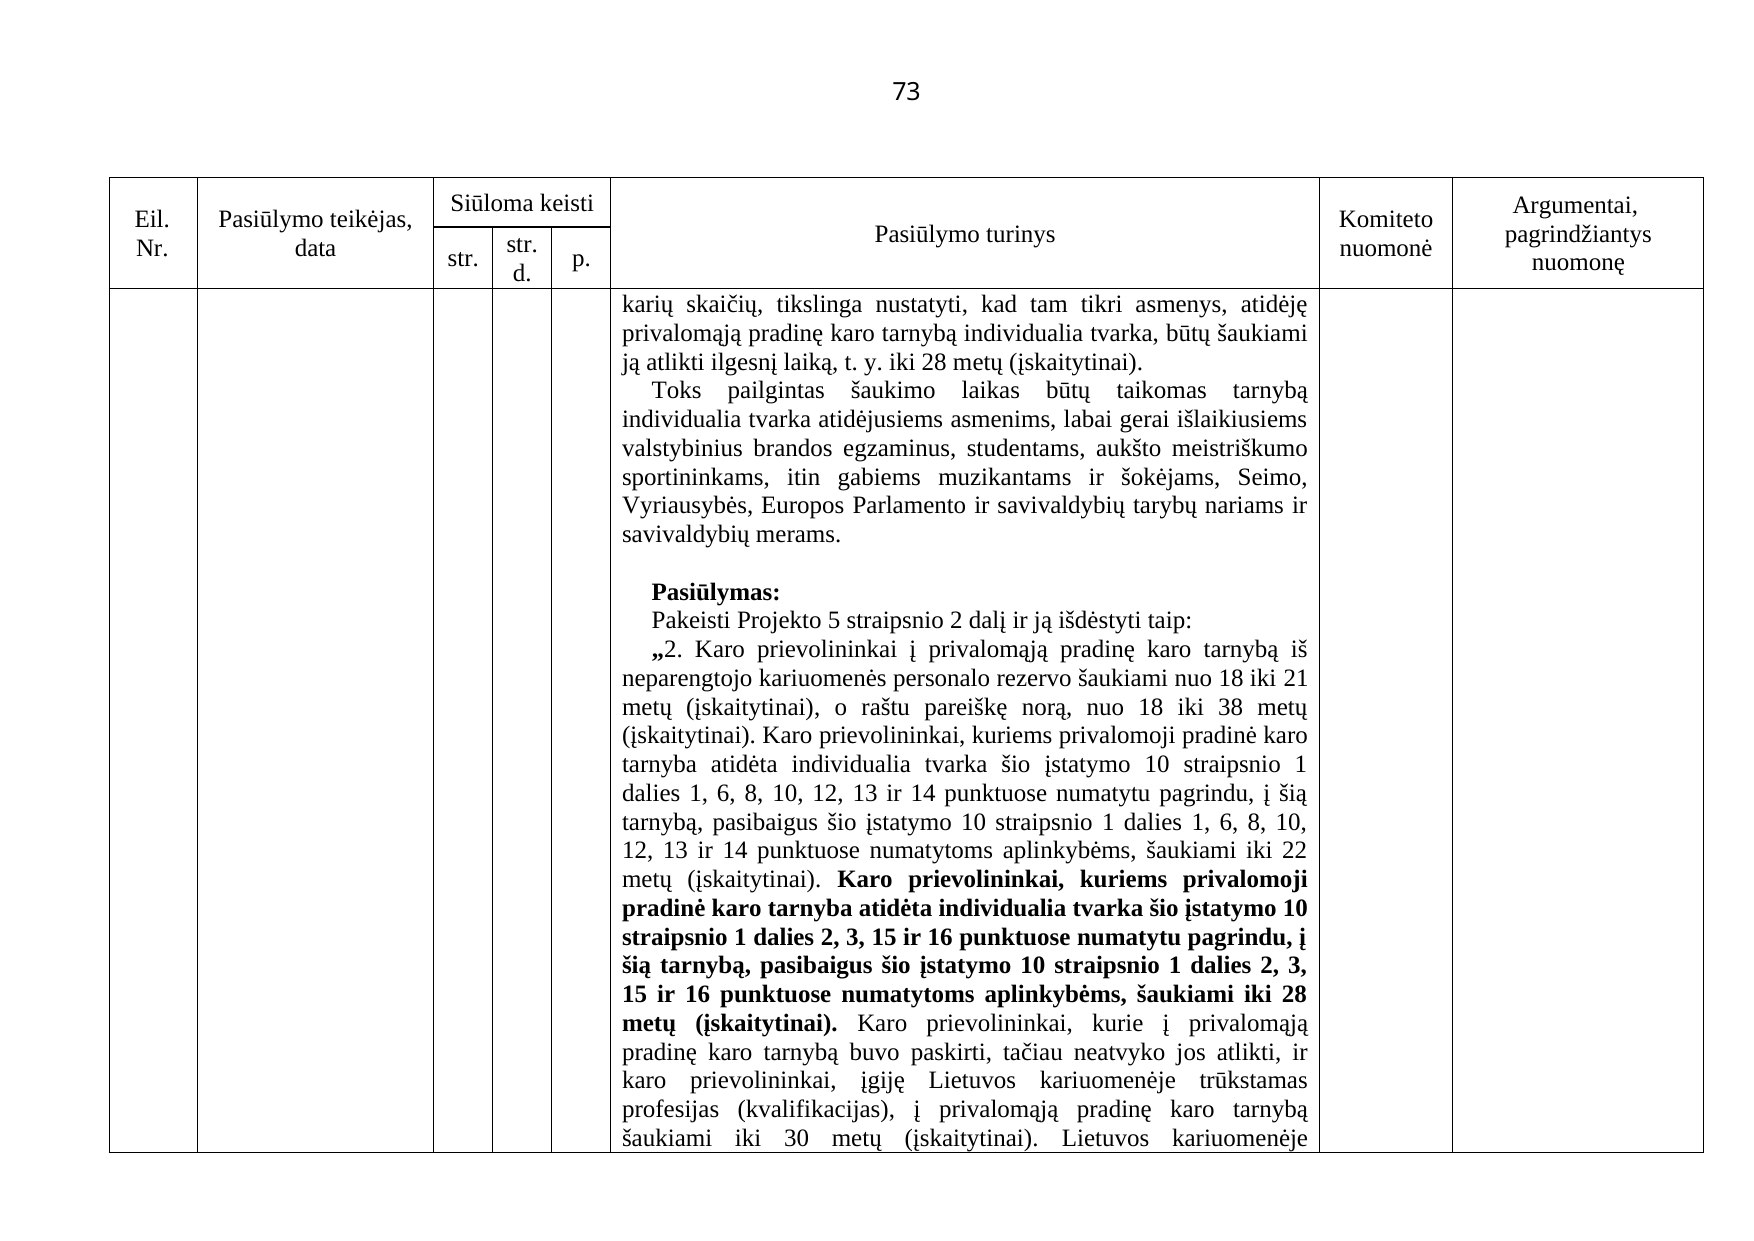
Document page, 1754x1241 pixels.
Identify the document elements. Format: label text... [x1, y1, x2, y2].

table_cell [434, 289, 492, 1152]
table_cell str. d. [493, 228, 551, 288]
table_header Eil. Nr. [110, 178, 197, 288]
table_cell [1453, 289, 1703, 1152]
table_cell [1320, 289, 1452, 1152]
table_header Siūloma keisti [434, 178, 610, 226]
table_cell [110, 289, 197, 1152]
table_header Pasiūlymo turinys [611, 178, 1319, 288]
table_cell karių skaičių, tikslinga nustatyti, kad tam tikri asmenys, atidėję privalomąją pradinę karo tarnybą individualia tvarka, būtų šaukiami ją atlikti ilgesnį laiką, t. y. iki 28 metų (įskaitytinai). Toks pailgintas šaukimo laikas būtų taikomas tarnybą individualia tvarka atidėjusiems asmenims, labai gerai išlaikiusiems valstybinius brandos egzaminus, studentams, aukšto meistriškumo sportininkams, itin gabiems muzikantams ir šokėjams, Seimo, Vyriausybės, Europos Parlamento ir savivaldybių tarybų nariams ir savivaldybių merams. Pasiūlymas: Pakeisti Projekto 5 straipsnio 2 dalį ir ją išdėstyti taip: „2. Karo prievolininkai į privalomąją pradinę karo tarnybą iš neparengtojo kariuomenės personalo rezervo šaukiami nuo 18 iki 21 metų (įskaitytinai), o raštu pareiškę norą, nuo 18 iki 38 metų (įskaitytinai). Karo prievolininkai, kuriems privalomoji pradinė karo tarnyba atidėta individualia tvarka šio įstatymo 10 straipsnio 1 dalies 1, 6, 8, 10, 12, 13 ir 14 punktuose numatytu pagrindu, į šią tarnybą, pasibaigus šio įstatymo 10 straipsnio 1 dalies 1, 6, 8, 10, 12, 13 ir 14 punktuose numatytoms aplinkybėms, šaukiami iki 22 metų (įskaitytinai). Karo prievolininkai, kuriems privalomoji pradinė karo tarnyba atidėta individualia tvarka šio įstatymo 10 straipsnio 1 dalies 2, 3, 15 ir 16 punktuose numatytu pagrindu, į šią tarnybą, pasibaigus šio įstatymo 10 straipsnio 1 dalies 2, 3, 15 ir 16 punktuose numatytoms aplinkybėms, šaukiami iki 28 metų (įskaitytinai). Karo prievolininkai, kurie į privalomąją pradinę karo tarnybą buvo paskirti, tačiau neatvyko jos atlikti, ir karo prievolininkai, įgiję Lietuvos kariuomenėje trūkstamas profesijas (kvalifikacijas), į privalomąją pradinę karo tarnybą šaukiami iki 30 metų (įskaitytinai). Lietuvos kariuomenėje [611, 289, 1319, 1152]
table_cell [552, 289, 610, 1152]
table_cell [198, 289, 433, 1152]
table_header Komiteto nuomonė [1320, 178, 1452, 288]
table_cell [493, 289, 551, 1152]
table_header Argumentai, pagrindžiantys nuomonę [1453, 178, 1703, 288]
table_cell str. [434, 228, 492, 288]
table_header Pasiūlymo teikėjas, data [198, 178, 433, 288]
table_cell p. [552, 228, 610, 288]
